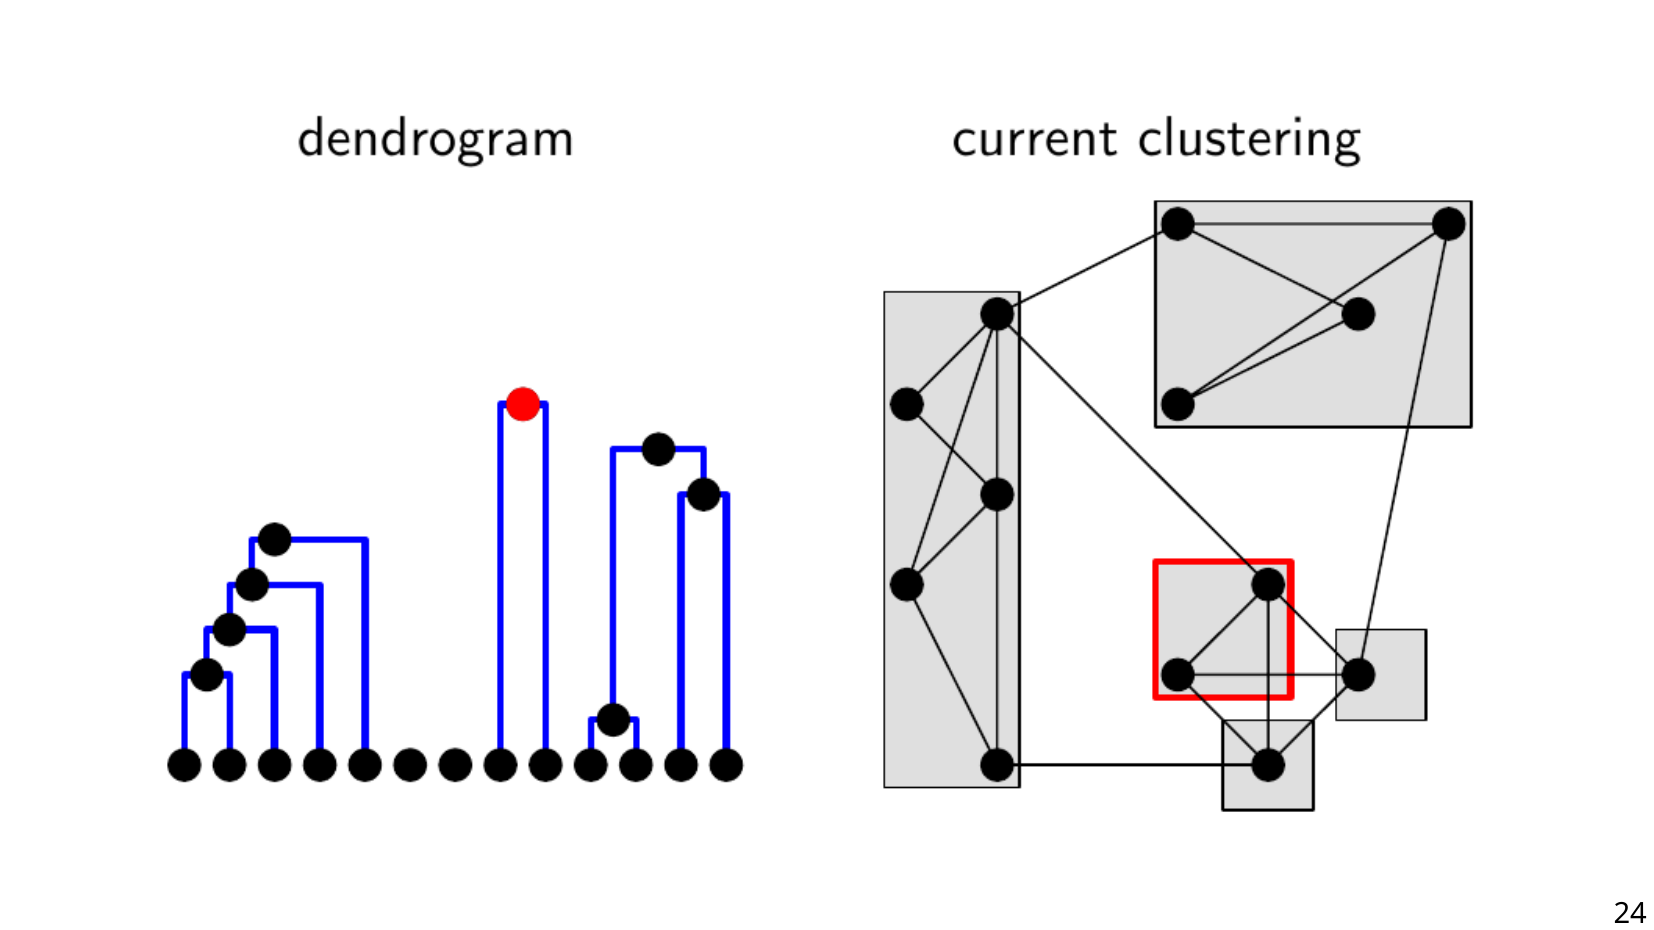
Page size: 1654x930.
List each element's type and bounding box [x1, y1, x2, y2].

picture [127, 85, 1531, 837]
